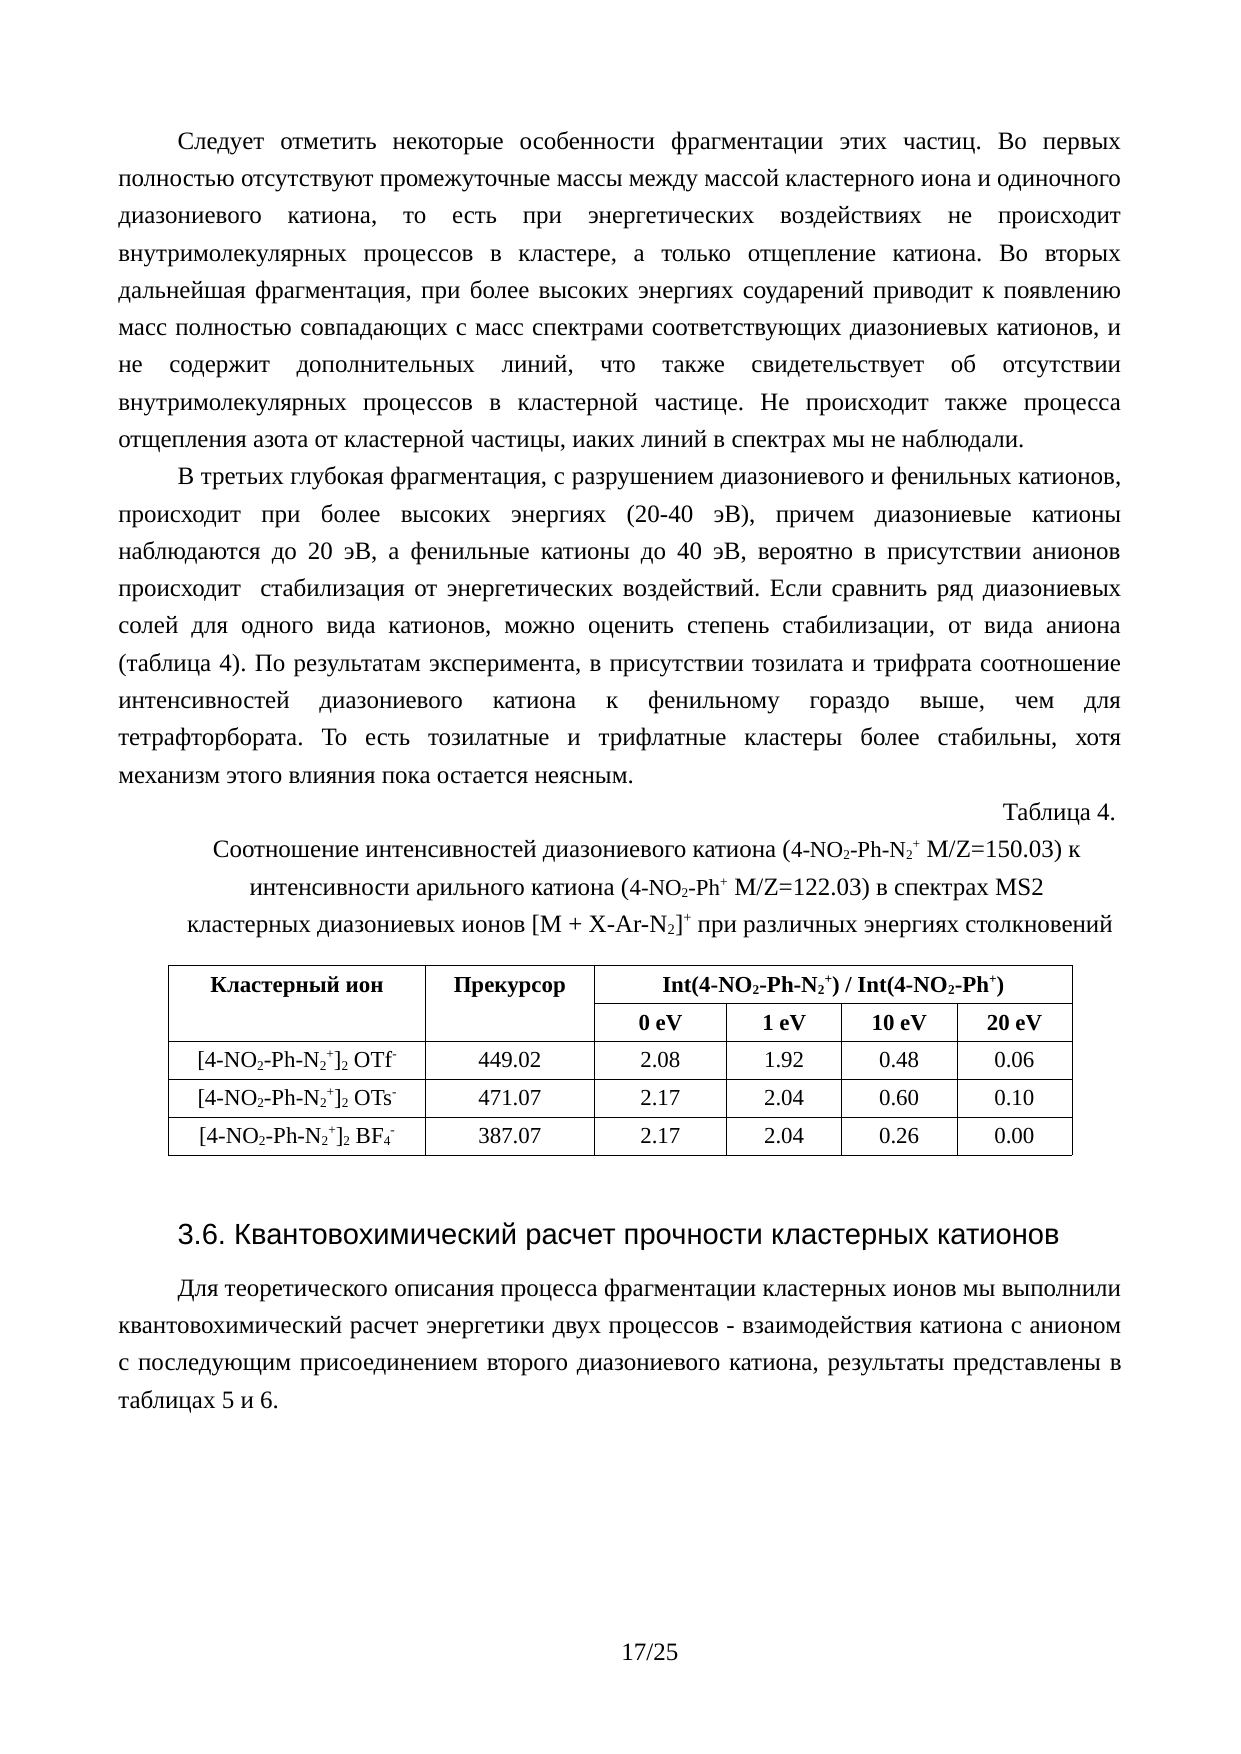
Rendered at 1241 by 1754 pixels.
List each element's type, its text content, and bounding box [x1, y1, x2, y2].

table_cell 0.48 [842, 1042, 957, 1079]
table_cell 387.07 [426, 1118, 594, 1154]
table_header Прекурсор [426, 966, 594, 1041]
table_cell 2.08 [595, 1042, 726, 1079]
table_cell 449.02 [426, 1042, 594, 1079]
table_cell 20 eV [958, 1004, 1072, 1041]
text Следует отметить некоторые особенности фрагментации этих частиц. Во первых полностью отсутствуют промежуточные массы между массой кластерного иона и одиночного диазониевого катиона, то есть при энергетических воздействиях не происходит внутримолекулярных процессов в кластере, а только отщепление катиона. Во вторых дальнейшая фрагментация, при более высоких энергиях соударений приводит к появлению масс полностью совпадающих с масс спектрами соответствующих диазониевых катионов, и не содержит дополнительных линий, что также свидетельствует об отсутствии внутримолекулярных процессов в кластерной частице. Не происходит также процесса отщепления азота от кластерной частицы, иаких линий в спектрах мы не наблюдали. [118, 126, 1122, 453]
table_cell 0.00 [958, 1118, 1072, 1154]
table_cell 471.07 [426, 1080, 594, 1117]
text кластерных диазониевых ионов [M + X-Ar-N2]+ при различных энергиях столкновений [118, 909, 1122, 938]
table_cell 0.26 [842, 1118, 957, 1154]
table_cell 1.92 [727, 1042, 841, 1079]
table_cell [4-NO2-Ph-N2+]2 BF4- [169, 1118, 425, 1154]
table_cell [4-NO2-Ph-N2+]2 OTs- [169, 1080, 425, 1117]
table_cell 10 eV [842, 1004, 957, 1041]
subtitle 3.6. Квантовохимический расчет прочности кластерных катионов [177, 1217, 1122, 1250]
table_cell 1 eV [727, 1004, 841, 1041]
table_cell 2.17 [595, 1080, 726, 1117]
table_cell 2.04 [727, 1118, 841, 1154]
table_cell 0.60 [842, 1080, 957, 1117]
table_cell 0 eV [595, 1004, 726, 1041]
table_cell 0.06 [958, 1042, 1072, 1079]
table_cell 0.10 [958, 1080, 1072, 1117]
table_header Int(4-NO2-Ph-N2+) / Int(4-NO2-Ph+) [595, 966, 1072, 1003]
text В третьих глубокая фрагментация, с разрушением диазониевого и фенильных катионов, происходит при более высоких энергиях (20-40 эВ), причем диазониевые катионы наблюдаются до 20 эВ, а фенильные катионы до 40 эВ, вероятно в присутствии анионов происходит стабилизация от энергетических воздействий. Если сравнить ряд диазониевых солей для одного вида катионов, можно оценить степень стабилизации, от вида аниона (таблица 4). По результатам эксперимента, в присутствии тозилата и трифрата соотношение интенсивностей диазониевого катиона к фенильному гораздо выше, чем для тетрафторбората. То есть тозилатные и трифлатные кластеры более стабильны, хотя механизм этого влияния пока остается неясным. [118, 461, 1122, 788]
text Таблица 4. [118, 797, 1122, 826]
text Для теоретического описания процесса фрагментации кластерных ионов мы выполнили квантовохимический расчет энергетики двух процессов - взаимодействия катиона с анионом с последующим присоединением второго диазониевого катиона, результаты представлены в таблицах 5 и 6. [118, 1273, 1122, 1413]
text Соотношение интенсивностей диазониевого катиона (4-NO2-Ph-N2+ M/Z=150.03) к [118, 834, 1122, 863]
table_cell 2.17 [595, 1118, 726, 1154]
text интенсивности арильного катиона (4-NO2-Ph+ M/Z=122.03) в спектрах MS2 [118, 872, 1122, 900]
table_cell [4-NO2-Ph-N2+]2 OTf- [169, 1042, 425, 1079]
table_header Кластерный ион [169, 966, 425, 1041]
table_cell 2.04 [727, 1080, 841, 1117]
